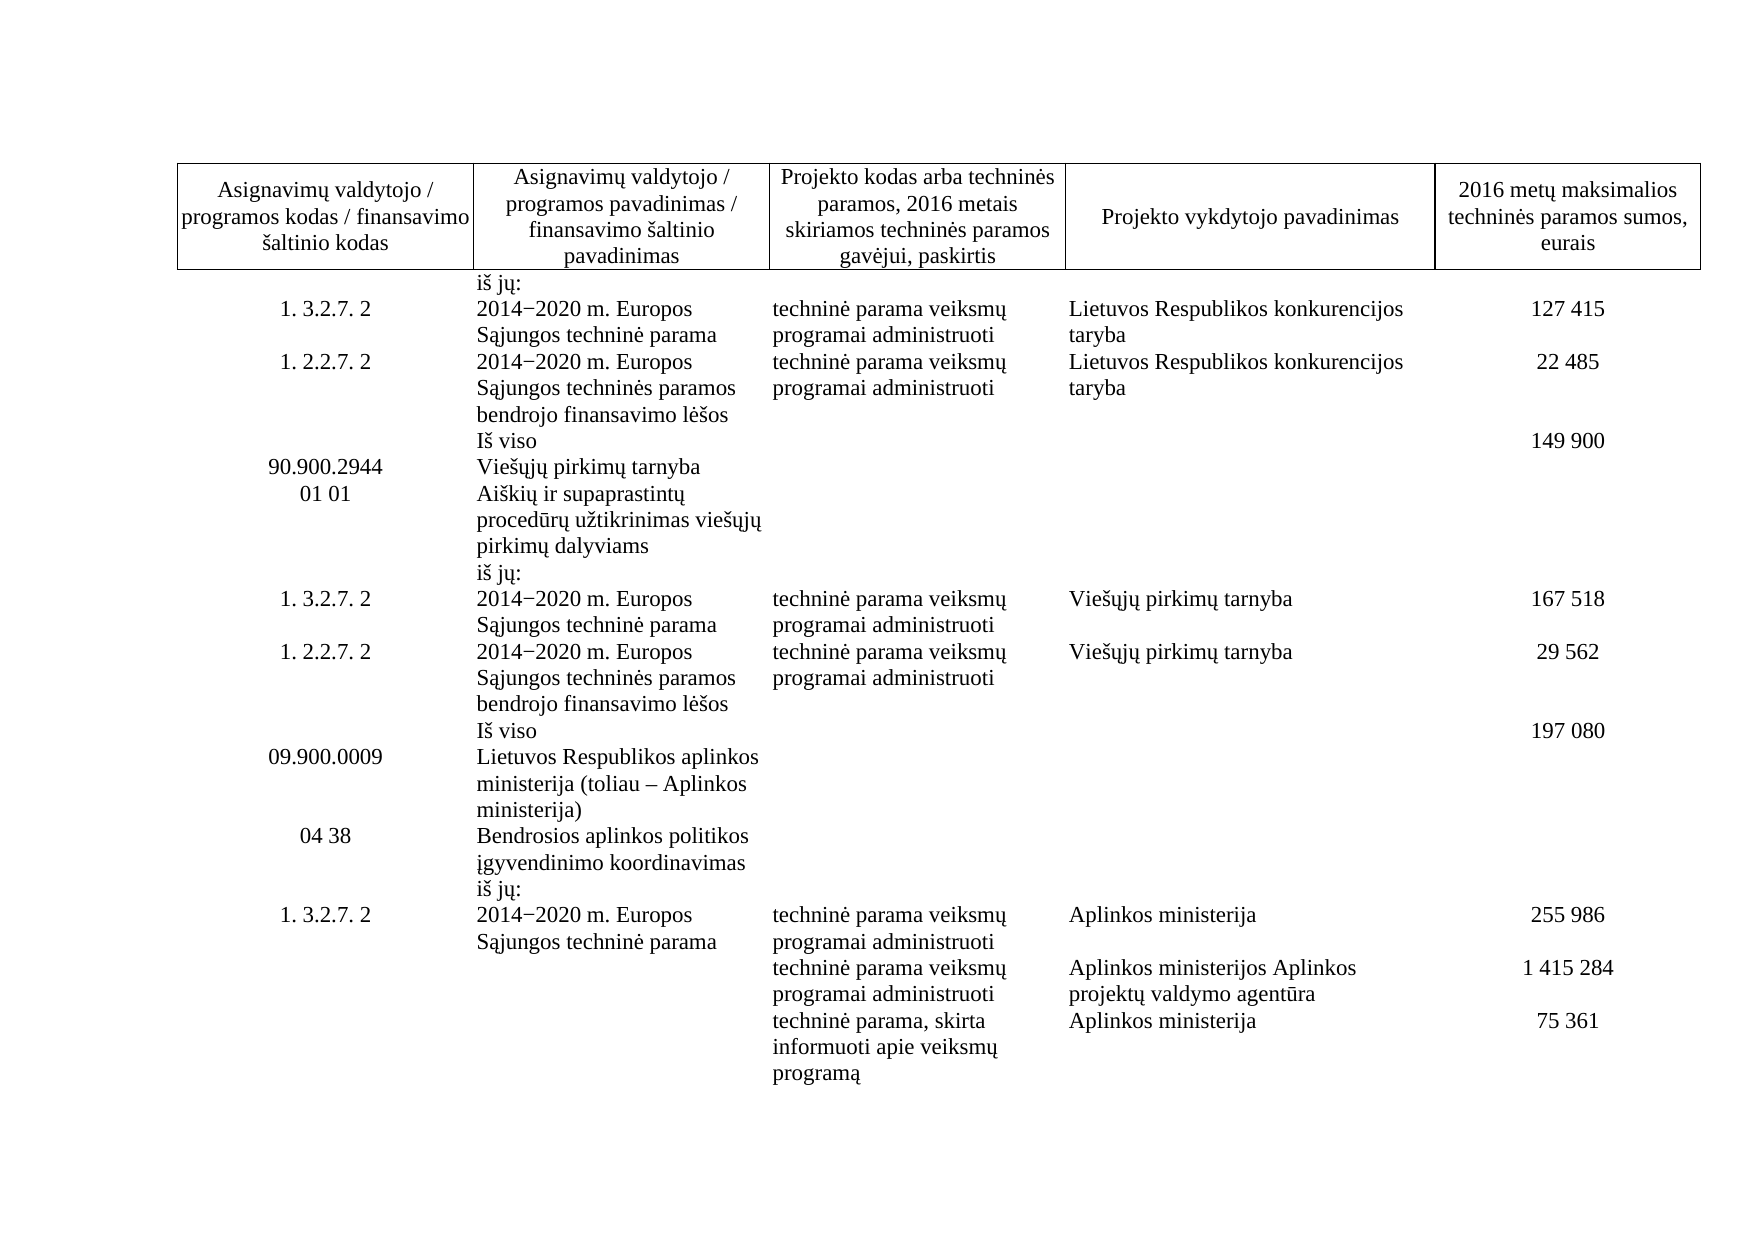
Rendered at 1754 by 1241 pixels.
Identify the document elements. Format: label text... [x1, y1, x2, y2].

table_cell [1435, 453, 1701, 480]
table_cell iš jų: [474, 559, 769, 585]
table_cell [1066, 743, 1435, 822]
table_cell techninė parama veiksmų programai administruoti [770, 901, 1066, 954]
table_cell Aiškių ir supaprastintų procedūrų užtikrinimas viešųjų pirkimų dalyviams [474, 480, 769, 559]
table_cell 1. 3.2.7. 2 [177, 901, 473, 954]
table_cell 1. 2.2.7. 2 [177, 638, 473, 717]
table_cell 09.900.0009 [177, 743, 473, 822]
table_cell 2014−2020 m. Europos Sąjungos techninė parama [474, 901, 769, 954]
table_cell 1. 2.2.7. 2 [177, 348, 473, 427]
table_cell [770, 743, 1066, 822]
table_cell techninė parama veiksmų programai administruoti [770, 348, 1066, 427]
table_cell [177, 427, 473, 453]
table_header Projekto kodas arba techninės paramos, 2016 metais skiriamos techninės paramos gavėjui, paskirtis [770, 164, 1065, 269]
table_cell [1435, 480, 1701, 559]
table_cell Aplinkos ministerijos Aplinkos projektų valdymo agentūra [1066, 954, 1435, 1007]
table_cell techninė parama, skirta informuoti apie veiksmų programą [770, 1007, 1066, 1086]
table_cell 75 361 [1435, 1007, 1701, 1086]
table_cell 127 415 [1435, 295, 1701, 348]
table_cell [1435, 559, 1701, 585]
table_cell [770, 822, 1066, 875]
table_cell [474, 1007, 769, 1086]
table_cell [1066, 559, 1435, 585]
table_cell [1435, 875, 1701, 901]
table_cell [1066, 427, 1435, 453]
table_cell [770, 427, 1066, 453]
table_cell Aplinkos ministerija [1066, 901, 1435, 954]
table_cell [177, 1007, 473, 1086]
table_cell iš jų: [474, 270, 769, 295]
table_cell [770, 480, 1066, 559]
table_cell [1066, 270, 1435, 295]
table_cell 2014−2020 m. Europos Sąjungos techninės paramos bendrojo finansavimo lėšos [474, 638, 769, 717]
table_cell [1066, 480, 1435, 559]
table_header Projekto vykdytojo pavadinimas [1066, 164, 1434, 269]
table_cell [1066, 822, 1435, 875]
table_cell [1066, 717, 1435, 743]
table_cell Bendrosios aplinkos politikos įgyvendinimo koordinavimas [474, 822, 769, 875]
table_header 2016 metų maksimalios techninės paramos sumos, eurais [1436, 164, 1700, 269]
table_cell 1. 3.2.7. 2 [177, 295, 473, 348]
table_cell [177, 559, 473, 585]
table_header Asignavimų valdytojo / programos kodas / finansavimo šaltinio kodas [178, 164, 473, 269]
table_cell [1435, 822, 1701, 875]
table_header Asignavimų valdytojo / programos pavadinimas / finansavimo šaltinio pavadinimas [474, 164, 769, 269]
table_cell [177, 875, 473, 901]
table_cell Lietuvos Respublikos konkurencijos taryba [1066, 348, 1435, 427]
table_cell [770, 717, 1066, 743]
table_cell Viešųjų pirkimų tarnyba [474, 453, 769, 480]
table_cell 01 01 [177, 480, 473, 559]
table_cell [474, 954, 769, 1007]
table_cell 04 38 [177, 822, 473, 875]
table_cell [177, 717, 473, 743]
table_cell 167 518 [1435, 585, 1701, 638]
table_cell [1435, 270, 1701, 295]
table_cell [1066, 453, 1435, 480]
table_cell 29 562 [1435, 638, 1701, 717]
table_cell iš jų: [474, 875, 769, 901]
table_cell 1 415 284 [1435, 954, 1701, 1007]
table_cell 22 485 [1435, 348, 1701, 427]
table_cell techninė parama veiksmų programai administruoti [770, 295, 1066, 348]
table_cell Lietuvos Respublikos konkurencijos taryba [1066, 295, 1435, 348]
table_cell [770, 559, 1066, 585]
table_cell [177, 270, 473, 295]
table_cell 1. 3.2.7. 2 [177, 585, 473, 638]
table_cell 2014−2020 m. Europos Sąjungos techninė parama [474, 295, 769, 348]
table_cell [1066, 875, 1435, 901]
table_cell Iš viso [474, 427, 769, 453]
table_cell [770, 875, 1066, 901]
table_cell 197 080 [1435, 717, 1701, 743]
table_cell [177, 954, 473, 1007]
table_cell Iš viso [474, 717, 769, 743]
table_cell 90.900.2944 [177, 453, 473, 480]
table_cell [770, 453, 1066, 480]
table_cell Lietuvos Respublikos aplinkos ministerija (toliau – Aplinkos ministerija) [474, 743, 769, 822]
table_cell 2014−2020 m. Europos Sąjungos techninės paramos bendrojo finansavimo lėšos [474, 348, 769, 427]
table_cell techninė parama veiksmų programai administruoti [770, 638, 1066, 717]
table_cell [1435, 743, 1701, 822]
table_cell techninė parama veiksmų programai administruoti [770, 585, 1066, 638]
table_cell Aplinkos ministerija [1066, 1007, 1435, 1086]
table_cell Viešųjų pirkimų tarnyba [1066, 585, 1435, 638]
table_cell techninė parama veiksmų programai administruoti [770, 954, 1066, 1007]
table_cell Viešųjų pirkimų tarnyba [1066, 638, 1435, 717]
table_cell 255 986 [1435, 901, 1701, 954]
table_cell 149 900 [1435, 427, 1701, 453]
table_cell [770, 270, 1066, 295]
table_cell 2014−2020 m. Europos Sąjungos techninė parama [474, 585, 769, 638]
